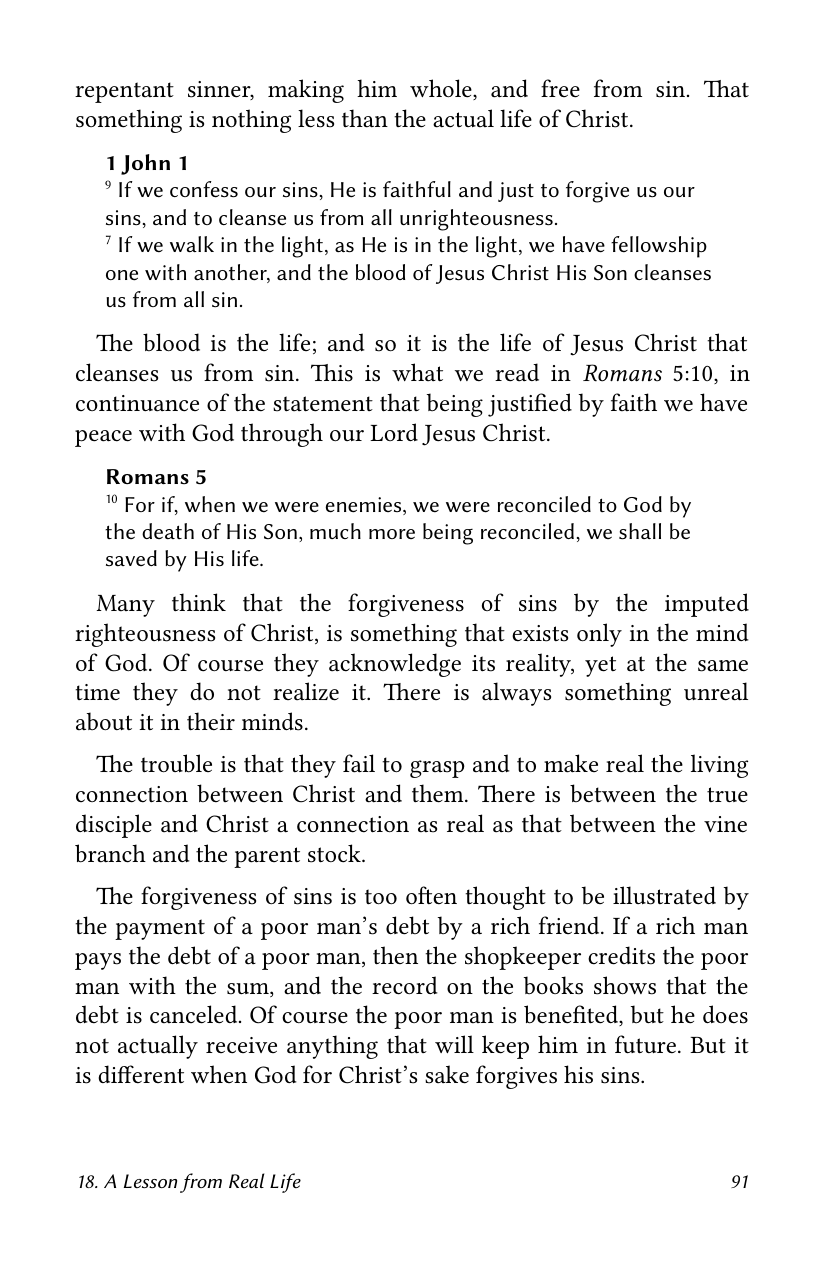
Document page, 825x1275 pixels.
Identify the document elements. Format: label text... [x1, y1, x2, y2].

text Romans 5 [105, 464, 750, 490]
text Many think that the forgiveness of sins by the imputed righteousness of Christ, is something that exists only in the mind of God. Of course they acknowledge its reality, yet at the same time they do not realize it. There is always something unreal about it in their minds. [75, 589, 750, 737]
text repentant sinner, making him whole, and free from sin. That something is nothing less than the actual life of Christ. [75, 75, 750, 133]
text The trouble is that they fail to grasp and to make real the living connection between Christ and them. There is between the true disciple and Christ a connection as real as that between the vine branch and the parent stock. [75, 750, 750, 868]
text 9 If we confess our sins, He is faithful and just to forgive us our sins, and to cleanse us from all unrighteousness. [105, 177, 720, 231]
text The blood is the life; and so it is the life of Jesus Christ that cleanses us from sin. This is what we read in Romans 5:10, in continuance of the statement that being justified by faith we have peace with God through our Lord Jesus Christ. [75, 329, 750, 448]
text 1 John 1 [105, 150, 750, 176]
text The forgiveness of sins is too often thought to be illustrated by the payment of a poor man’s debt by a rich friend. If a rich man pays the debt of a poor man, then the shopkeeper credits the poor man with the sum, and the record on the books shows that the debt is canceled. Of course the poor man is benefited, but he does not actually receive anything that will keep him in future. But it is different when God for Christ’s sake forgives his sins. [75, 882, 750, 1090]
text 10 For if, when we were enemies, we were reconciled to God by the death of His Son, much more being reconciled, we shall be saved by His life. [105, 492, 720, 572]
text 7 If we walk in the light, as He is in the light, we have fellowship one with another, and the blood of Jesus Christ His Son cleanses us from all sin. [105, 232, 720, 313]
